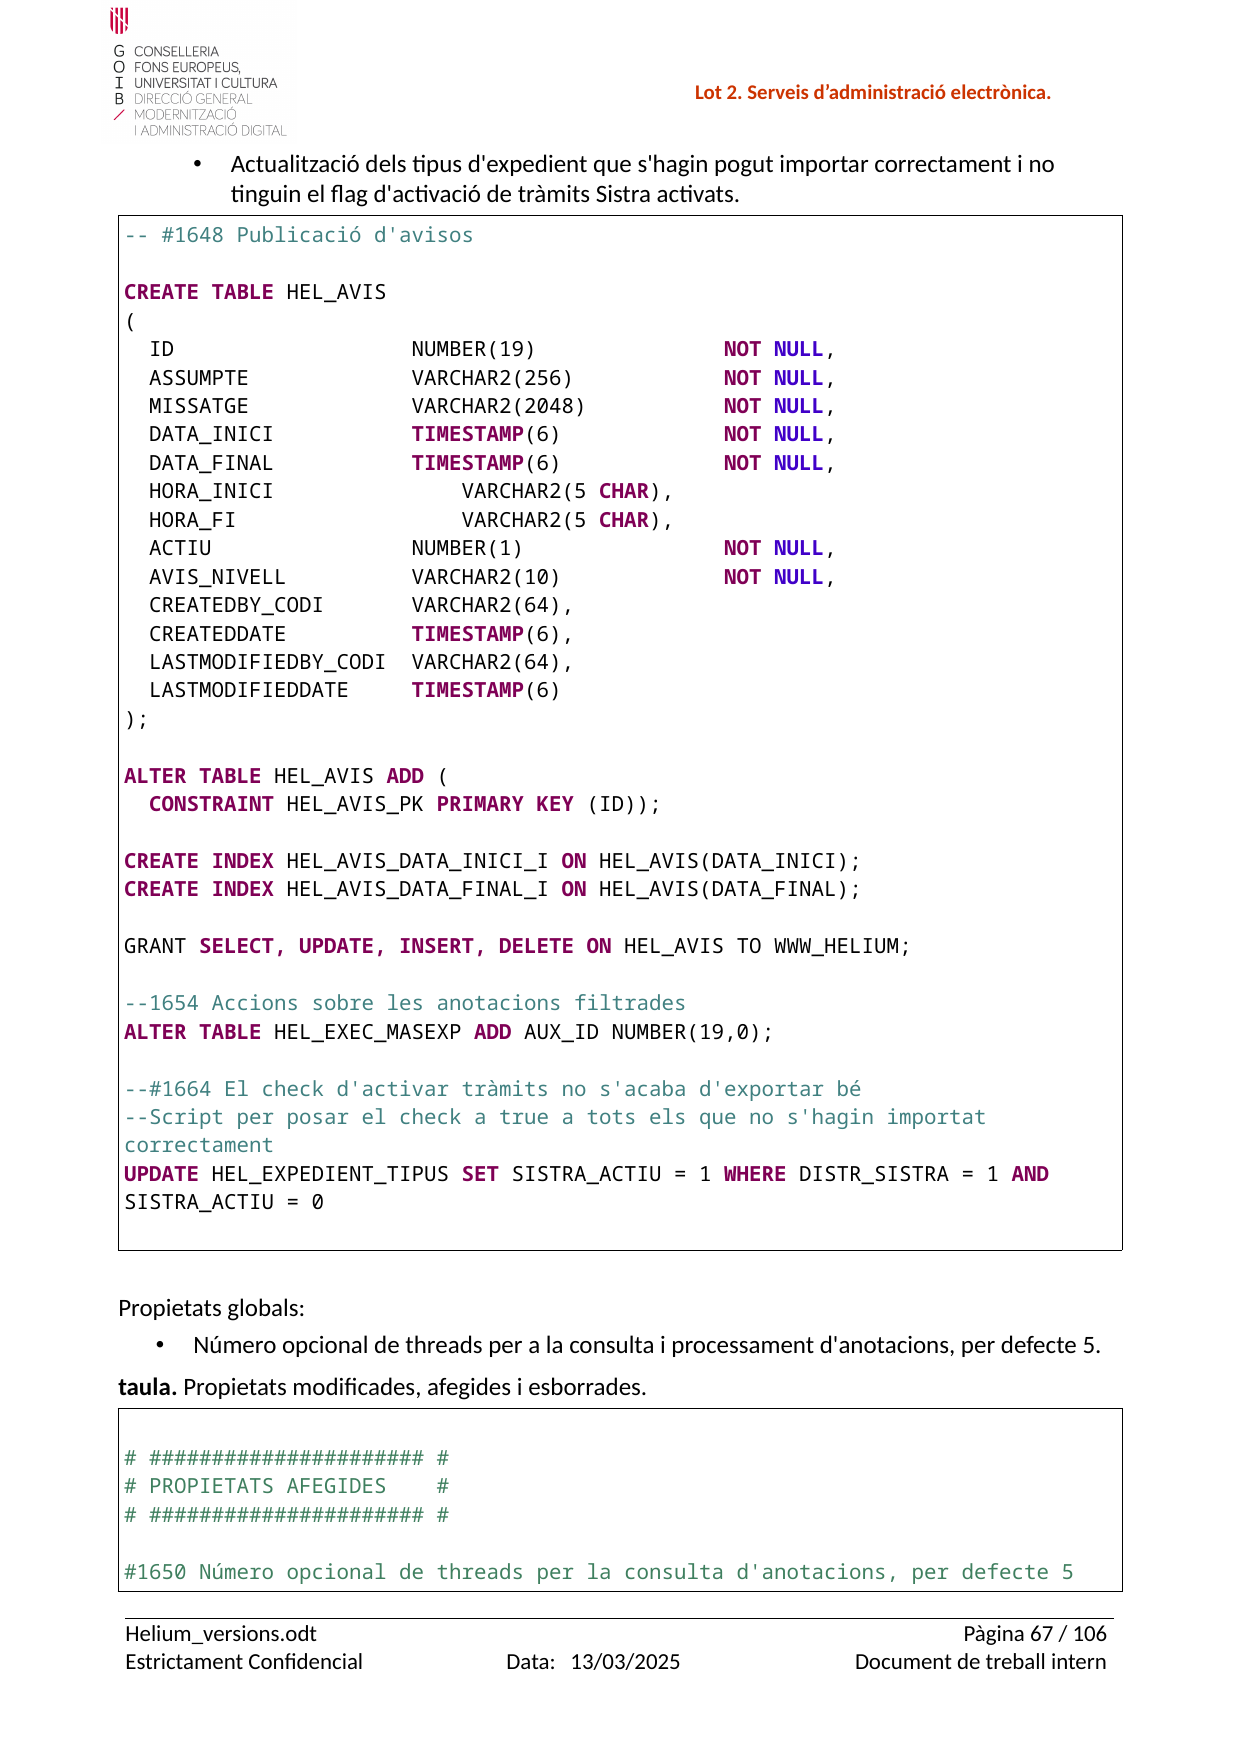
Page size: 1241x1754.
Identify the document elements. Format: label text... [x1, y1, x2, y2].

table_header # ###################### # # PROPIETATS AFEGIDES # # ###################### # #1650 Número opcional de threads per la consulta d'anotacions, per defecte 5 [119, 1409, 1122, 1591]
list Número opcional de threads per a la consulta i processament d'anotacions, per defecte 5. [156, 1329, 1122, 1359]
text Propietats globals: [118, 1292, 1122, 1323]
picture [100, 0, 297, 144]
list Actualització dels tipus d'expedient que s'hagin pogut importar correctament i no tinguin el flag d'activació de tràmits Sistra activats. [193, 148, 1122, 209]
table_header -- #1648 Publicació d'avisos CREATE TABLE HEL_AVIS ( ID NUMBER(19) NOT NULL, ASSUMPTE VARCHAR2(256) NOT NULL, MISSATGE VARCHAR2(2048) NOT NULL, DATA_INICI TIMESTAMP(6) NOT NULL, DATA_FINAL TIMESTAMP(6) NOT NULL, HORA_INICI VARCHAR2(5 CHAR), HORA_FI VARCHAR2(5 CHAR), ACTIU NUMBER(1) NOT NULL, AVIS_NIVELL VARCHAR2(10) NOT NULL, CREATEDBY_CODI VARCHAR2(64), CREATEDDATE TIMESTAMP(6), LASTMODIFIEDBY_CODI VARCHAR2(64), LASTMODIFIEDDATE TIMESTAMP(6) ); ALTER TABLE HEL_AVIS ADD ( CONSTRAINT HEL_AVIS_PK PRIMARY KEY (ID)); CREATE INDEX HEL_AVIS_DATA_INICI_I ON HEL_AVIS(DATA_INICI); CREATE INDEX HEL_AVIS_DATA_FINAL_I ON HEL_AVIS(DATA_FINAL); GRANT SELECT, UPDATE, INSERT, DELETE ON HEL_AVIS TO WWW_HELIUM; --1654 Accions sobre les anotacions filtrades ALTER TABLE HEL_EXEC_MASEXP ADD AUX_ID NUMBER(19,0); --#1664 El check d'activar tràmits no s'acaba d'exportar bé --Script per posar el check a true a tots els que no s'hagin importat correctament UPDATE HEL_EXPEDIENT_TIPUS SET SISTRA_ACTIU = 1 WHERE DISTR_SISTRA = 1 AND SISTRA_ACTIU = 0 [119, 216, 1122, 1250]
text taula. Propietats modificades, afegides i esborrades. [118, 1371, 1122, 1402]
